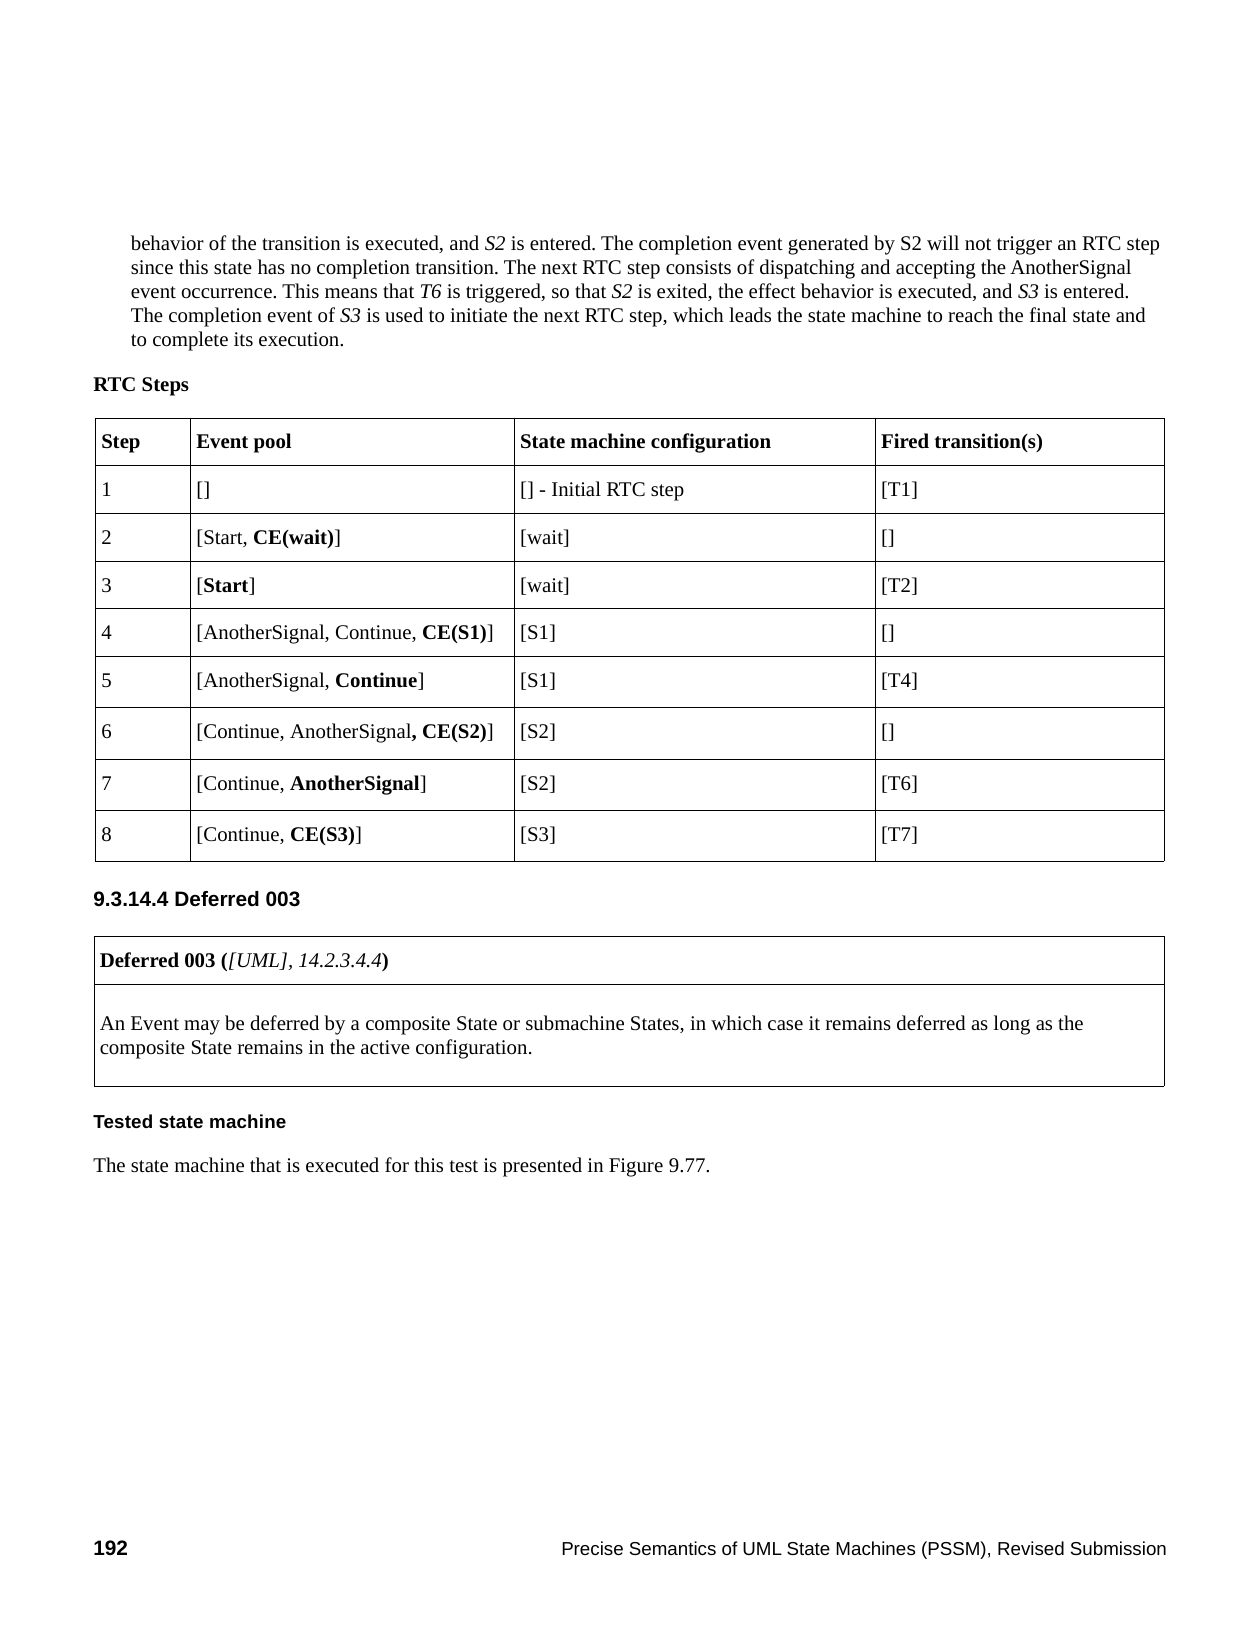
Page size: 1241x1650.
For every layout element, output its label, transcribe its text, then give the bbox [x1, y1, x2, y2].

table_header [515, 419, 875, 465]
table_cell [515, 609, 875, 656]
table_cell [95, 985, 1164, 1086]
table_cell [876, 562, 1164, 608]
table_header [191, 419, 514, 465]
table_cell [876, 811, 1164, 861]
table_cell [515, 514, 875, 561]
table_cell [515, 466, 875, 513]
table_header [95, 937, 1164, 984]
table_cell [191, 811, 514, 861]
table_cell [515, 708, 875, 758]
text The state machine that is executed for this test is presented in Figure 9.77. [93, 1153, 1164, 1177]
table_cell [515, 811, 875, 861]
table_cell [96, 760, 190, 810]
table_cell [96, 708, 190, 758]
table_cell [515, 657, 875, 707]
table_cell [96, 466, 190, 513]
table_cell [876, 657, 1164, 707]
text RTC Steps [93, 372, 1164, 396]
table_cell [191, 514, 514, 561]
table_cell [96, 657, 190, 707]
table_cell [876, 466, 1164, 513]
table_cell [876, 760, 1164, 810]
table_cell [191, 466, 514, 513]
table_cell [191, 609, 514, 656]
table_cell [96, 811, 190, 861]
table_cell [515, 562, 875, 608]
subtitle Tested state machine [93, 1111, 1164, 1132]
table_header [876, 419, 1164, 465]
table_cell [96, 609, 190, 656]
text behavior of the transition is executed, and S2 is entered. The completion event generated by S2 will not trigger an RTC step since this state has no completion transition. The next RTC step consists of dispatching and accepting the AnotherSignal event occurrence. This means that T6 is triggered, so that S2 is exited, the effect behavior is executed, and S3 is entered. The completion event of S3 is used to initiate the next RTC step, which leads the state machine to reach the final state and to complete its execution. [131, 231, 1164, 351]
table_cell [191, 562, 514, 608]
table_cell [191, 760, 514, 810]
table_cell [96, 562, 190, 608]
subtitle Deferred 003 [93, 886, 1164, 911]
table_cell [876, 514, 1164, 561]
table_cell [191, 708, 514, 758]
table_cell [515, 760, 875, 810]
table_header [96, 419, 190, 465]
table_cell [96, 514, 190, 561]
table_cell [191, 657, 514, 707]
table_cell [876, 708, 1164, 758]
table_cell [876, 609, 1164, 656]
